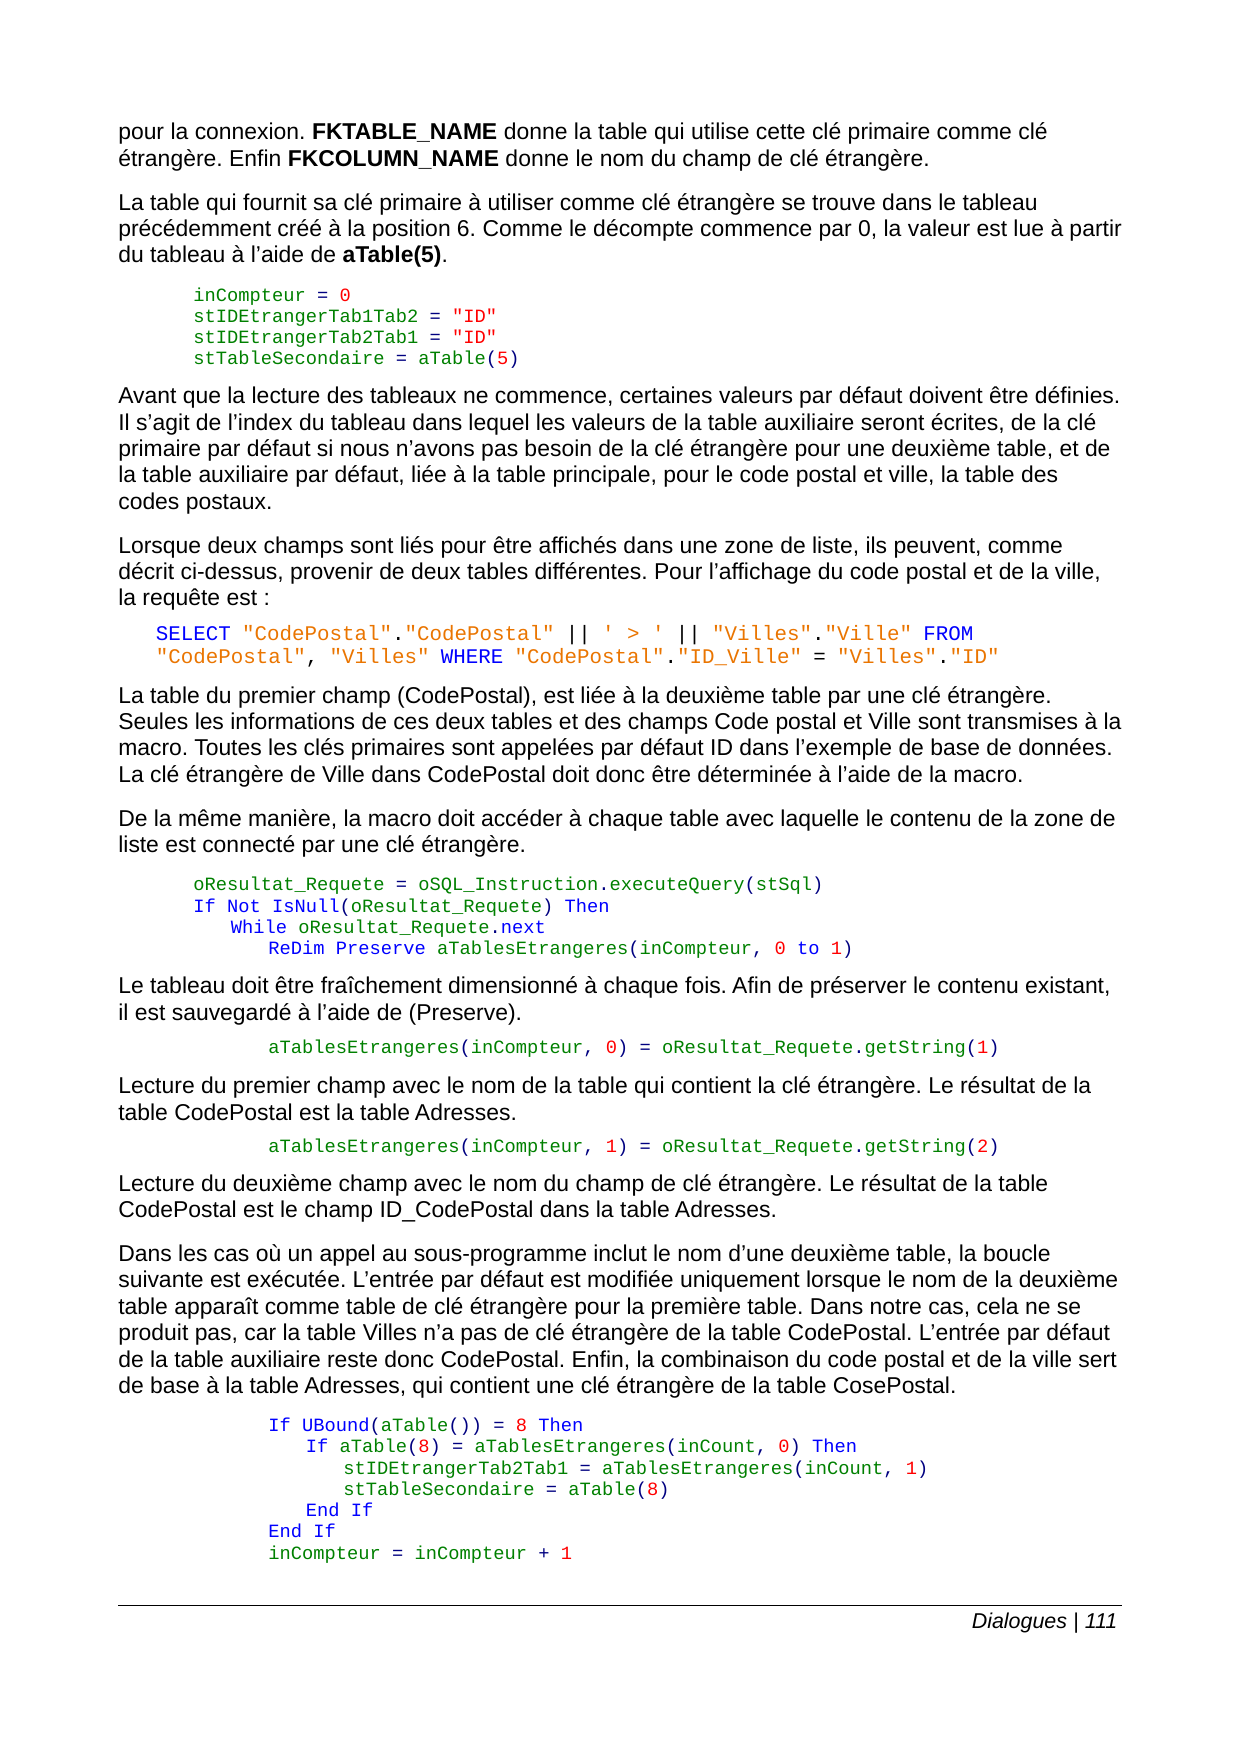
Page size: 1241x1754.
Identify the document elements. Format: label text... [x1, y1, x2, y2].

text While oResultat_Requete.next [156, 918, 1122, 939]
text Lorsque deux champs sont liés pour être affichés dans une zone de liste, ils peuvent, comme décrit ci-dessus, provenir de deux tables différentes. Pour l’affichage du code postal et de la ville, la requête est : [118, 532, 1122, 611]
text If UBound(aTable()) = 8 Then [156, 1416, 1122, 1437]
text inCompteur = 0 [156, 285, 1122, 307]
text aTablesEtrangeres(inCompteur, 0) = oResultat_Requete.getString(1) [156, 1037, 1122, 1060]
text La table qui fournit sa clé primaire à utiliser comme clé étrangère se trouve dans le tableau précédemment créé à la position 6. Comme le décompte commence par 0, la valeur est lue à partir du tableau à l’aide de aTable(5). [118, 188, 1122, 268]
text ReDim Preserve aTablesEtrangeres(inCompteur, 0 to 1) [156, 939, 1122, 960]
text stTableSecondaire = aTable(5) [156, 349, 1122, 370]
text stTableSecondaire = aTable(8) [156, 1480, 1122, 1501]
text La table du premier champ (CodePostal), est liée à la deuxième table par une clé étrangère. Seules les informations de ces deux tables et des champs Code postal et Ville sont transmises à la macro. Toutes les clés primaires sont appelées par défaut ID dans l’exemple de base de données. La clé étrangère de Ville dans CodePostal doit donc être déterminée à l’aide de la macro. [118, 682, 1122, 787]
text SELECT "CodePostal"."CodePostal" || ' > ' || "Villes"."Ville" FROM "CodePostal", "Villes" WHERE "CodePostal"."ID_Ville" = "Villes"."ID" [156, 622, 1122, 670]
text Lecture du deuxième champ avec le nom du champ de clé étrangère. Le résultat de la table CodePostal est le champ ID_CodePostal dans la table Adresses. [118, 1170, 1122, 1222]
text stIDEtrangerTab2Tab1 = aTablesEtrangeres(inCount, 1) [156, 1458, 1122, 1480]
text Dans les cas où un appel au sous-programme inclut le nom d’une deuxième table, la boucle suivante est exécutée. L’entrée par défaut est modifiée uniquement lorsque le nom de la deuxième table apparaît comme table de clé étrangère pour la première table. Dans notre cas, cela ne se produit pas, car la table Villes n’a pas de clé étrangère de la table CodePostal. L’entrée par défaut de la table auxiliaire reste donc CodePostal. Enfin, la combinaison du code postal et de la ville sert de base à la table Adresses, qui contient une clé étrangère de la table CosePostal. [118, 1240, 1122, 1398]
text oResultat_Requete = oSQL_Instruction.executeQuery(stSql) [156, 875, 1122, 896]
text stIDEtrangerTab2Tab1 = "ID" [156, 328, 1122, 349]
text End If [156, 1522, 1122, 1543]
text De la même manière, la macro doit accéder à chaque table avec laquelle le contenu de la zone de liste est connecté par une clé étrangère. [118, 805, 1122, 857]
text Avant que la lecture des tableaux ne commence, certaines valeurs par défaut doivent être définies. Il s’agit de l’index du tableau dans lequel les valeurs de la table auxiliaire seront écrites, de la clé primaire par défaut si nous n’avons pas besoin de la clé étrangère pour une deuxième table, et de la table auxiliaire par défaut, liée à la table principale, pour le code postal et ville, la table des codes postaux. [118, 382, 1122, 514]
text End If [156, 1501, 1122, 1522]
text aTablesEtrangeres(inCompteur, 1) = oResultat_Requete.getString(2) [156, 1137, 1122, 1158]
text pour la connexion. FKTABLE_NAME donne la table qui utilise cette clé primaire comme clé étrangère. Enfin FKCOLUMN_NAME donne le nom du champ de clé étrangère. [118, 118, 1122, 171]
text If aTable(8) = aTablesEtrangeres(inCount, 0) Then [156, 1437, 1122, 1458]
text Lecture du premier champ avec le nom de la table qui contient la clé étrangère. Le résultat de la table CodePostal est la table Adresses. [118, 1072, 1122, 1125]
text inCompteur = inCompteur + 1 [156, 1543, 1122, 1565]
text If Not IsNull(oResultat_Requete) Then [156, 896, 1122, 918]
text stIDEtrangerTab1Tab2 = "ID" [156, 307, 1122, 328]
text Le tableau doit être fraîchement dimensionné à chaque fois. Afin de préserver le contenu existant, il est sauvegardé à l’aide de (Preserve). [118, 972, 1122, 1025]
